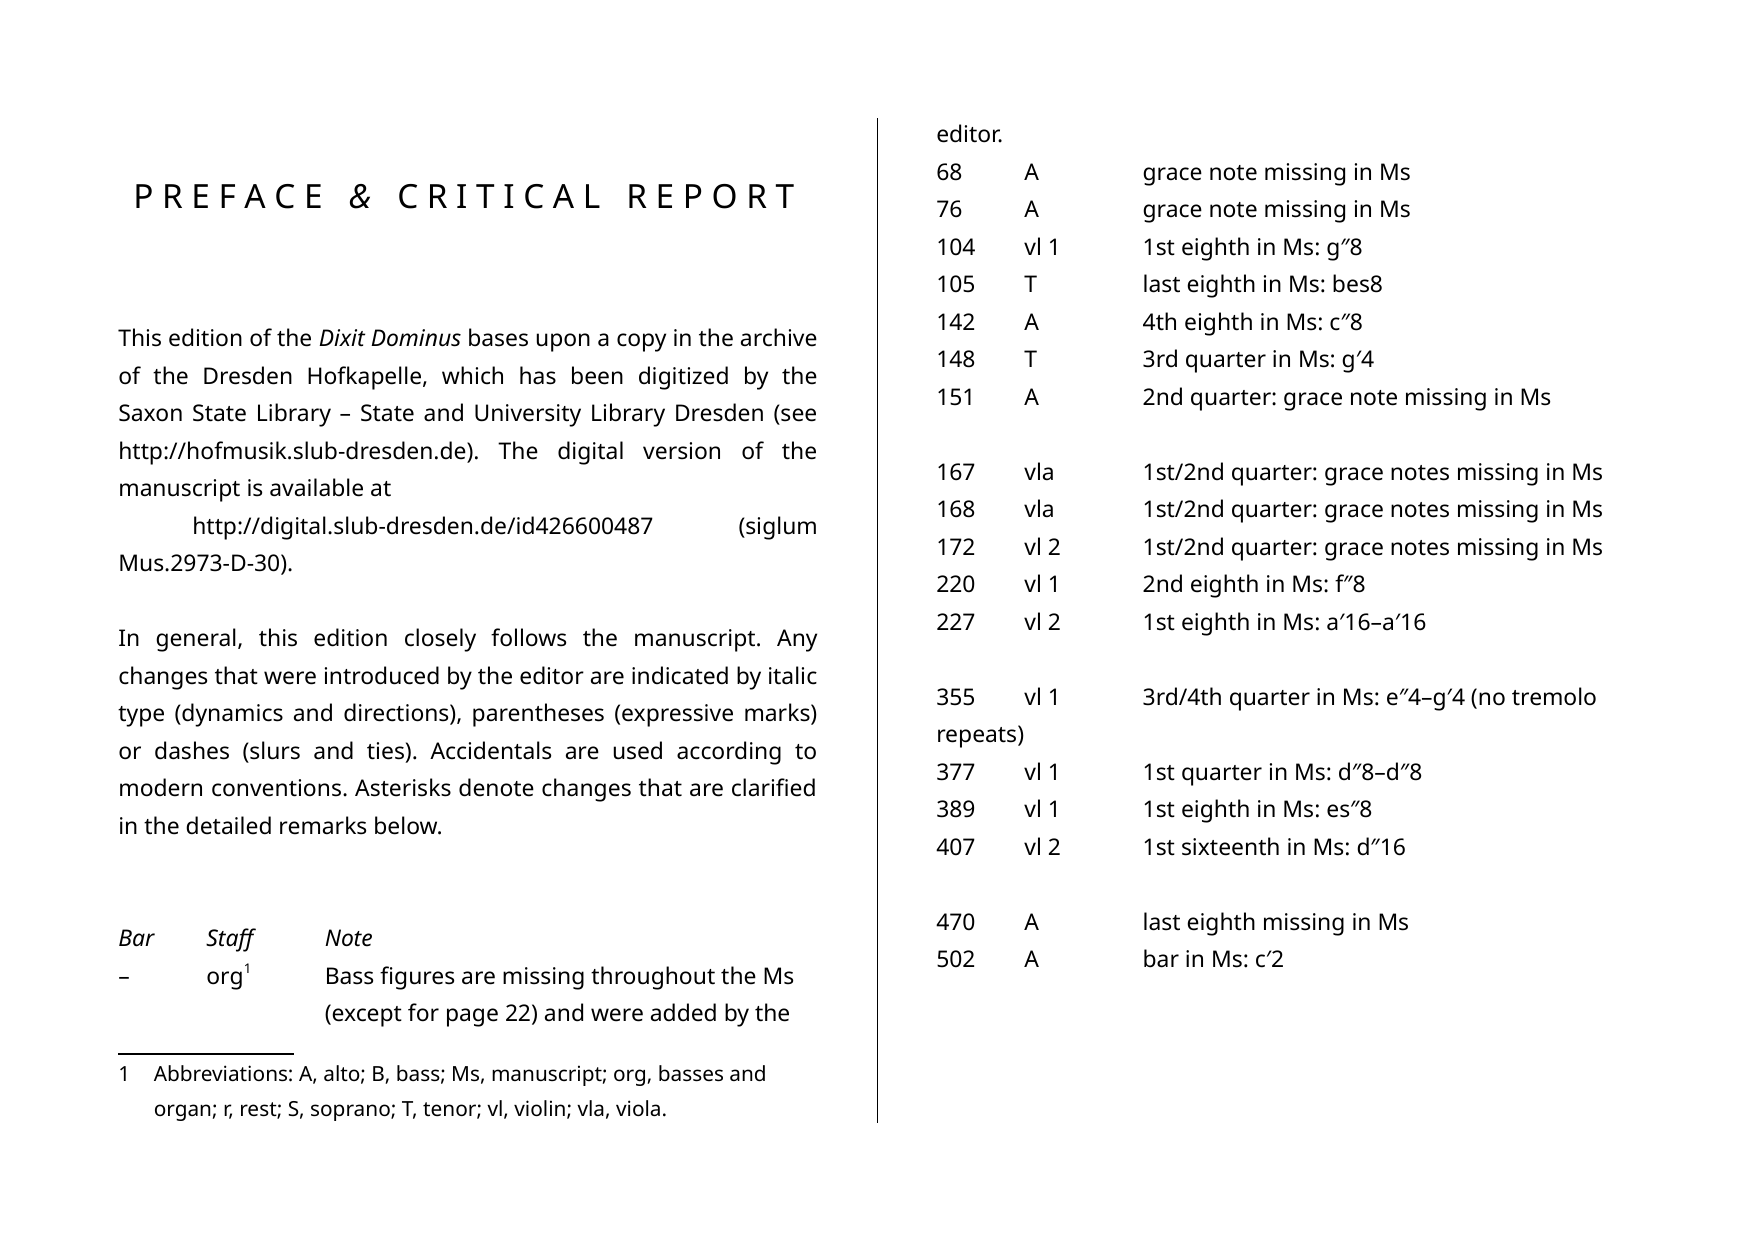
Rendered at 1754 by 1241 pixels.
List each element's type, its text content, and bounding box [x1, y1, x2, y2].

text editor. 68 A grace note missing in Ms [936, 118, 1636, 187]
text 76 A grace note missing in Ms 104 vl 1 1st eighth in Ms: g″8 105 T last eighth in Ms: bes8 142 A 4th eighth in Ms: c″8 148 T 3rd quarter in Ms: g′4 151 A 2nd quarter: grace note missing in Ms 167 vla 1st/2nd quarter: grace notes missing in Ms 168 vla 1st/2nd quarter: grace notes missing in Ms 172 vl 2 1st/2nd quarter: grace notes missing in Ms 220 vl 1 2nd eighth in Ms: f″8 227 vl 2 1st eighth in Ms: a′16–a′16 355 vl 1 3rd/4th quarter in Ms: e″4–g′4 (no tremolo repeats) 377 vl 1 1st quarter in Ms: d″8–d″8 389 vl 1 1st eighth in Ms: es″8 407 vl 2 1st sixteenth in Ms: d″16 470 A last eighth missing in Ms 502 A bar in Ms: c′2 [936, 193, 1636, 1087]
text This edition of the Dixit Dominus bases upon a copy in the archive of the Dresden Hofkapelle, which has been digitized by the Saxon State Library – State and University Library Dresden (see http://hofmusik.slub-dresden.de). The digital version of the manuscript is available at [118, 322, 818, 504]
text P R E F A C E & C R I T I C A L R E P O R T [118, 173, 818, 218]
text http://digital.slub-dresden.de/id426600487 (siglum Mus.2973-D-30). [118, 510, 818, 579]
text Abbreviations: A, alto; B, bass; Ms, manuscript; org, basses and organ; r, rest; S, soprano; T, tenor; vl, violin; vla, viola. [118, 1059, 818, 1122]
text Bar Staff Note – org Bass figures are missing throughout the Ms (except for page 22) and were added by the [118, 922, 818, 1029]
text In general, this edition closely follows the manuscript. Any changes that were introduced by the editor are indicated by italic type (dynamics and directions), parentheses (expressive marks) or dashes (slurs and ties). Accidentals are used according to modern conventions. Asterisks denote changes that are clarified in the detailed remarks below. [118, 622, 818, 841]
